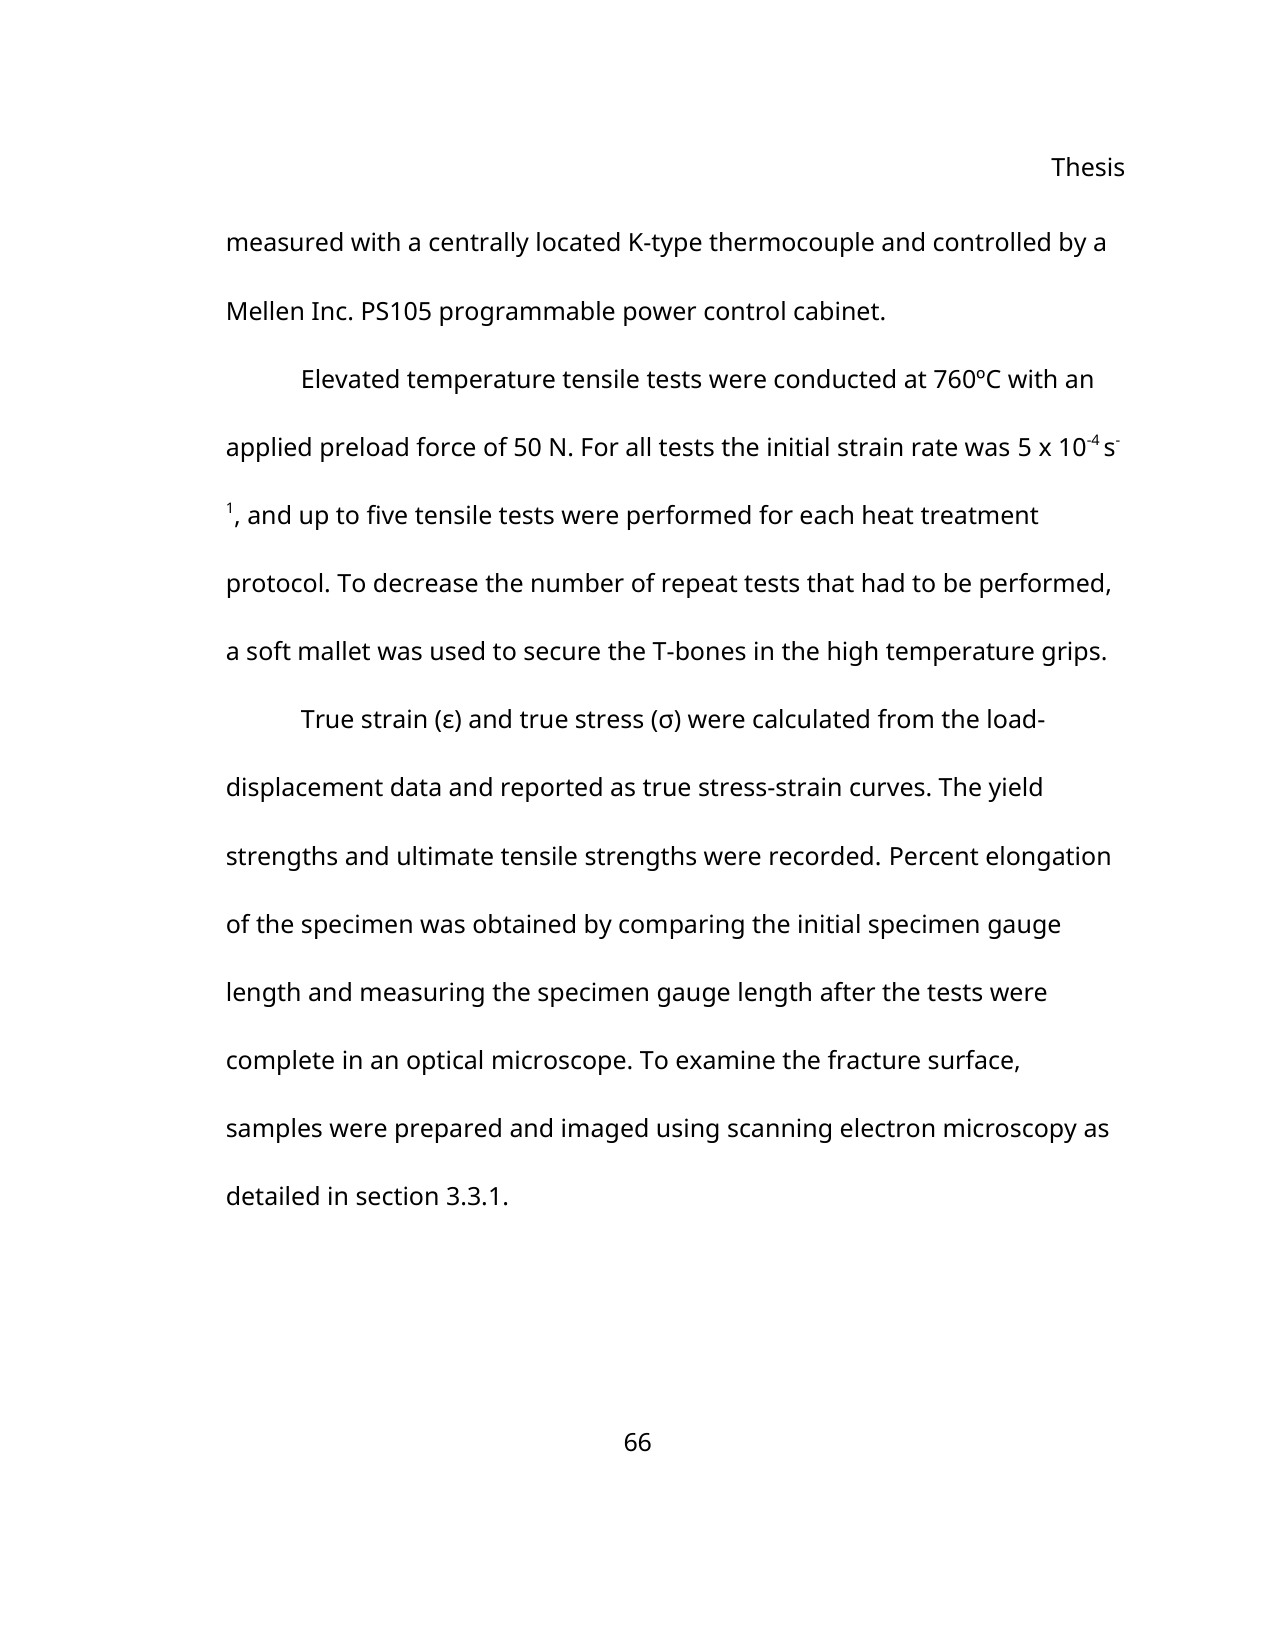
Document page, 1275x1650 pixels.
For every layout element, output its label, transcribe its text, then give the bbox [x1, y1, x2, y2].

text measured with a centrally located K-type thermocouple and controlled by a Mellen Inc. PS105 programmable power control cabinet. [224, 225, 1125, 327]
text True strain (ɛ) and true stress (σ) were calculated from the load-displacement data and reported as true stress-strain curves. The yield strengths and ultimate tensile strengths were recorded. Percent elongation of the specimen was obtained by comparing the initial specimen gauge length and measuring the specimen gauge length after the tests were complete in an optical microscope. To examine the fracture surface, samples were prepared and imaged using scanning electron microscopy as detailed in section 3.3.1. [224, 702, 1125, 1213]
text Elevated temperature tensile tests were conducted at 760ºC with an applied preload force of 50 N. For all tests the initial strain rate was 5 x 10-4 s-1, and up to five tensile tests were performed for each heat treatment protocol. To decrease the number of repeat tests that had to be performed, a soft mallet was used to secure the T-bones in the high temperature grips. [224, 361, 1125, 668]
